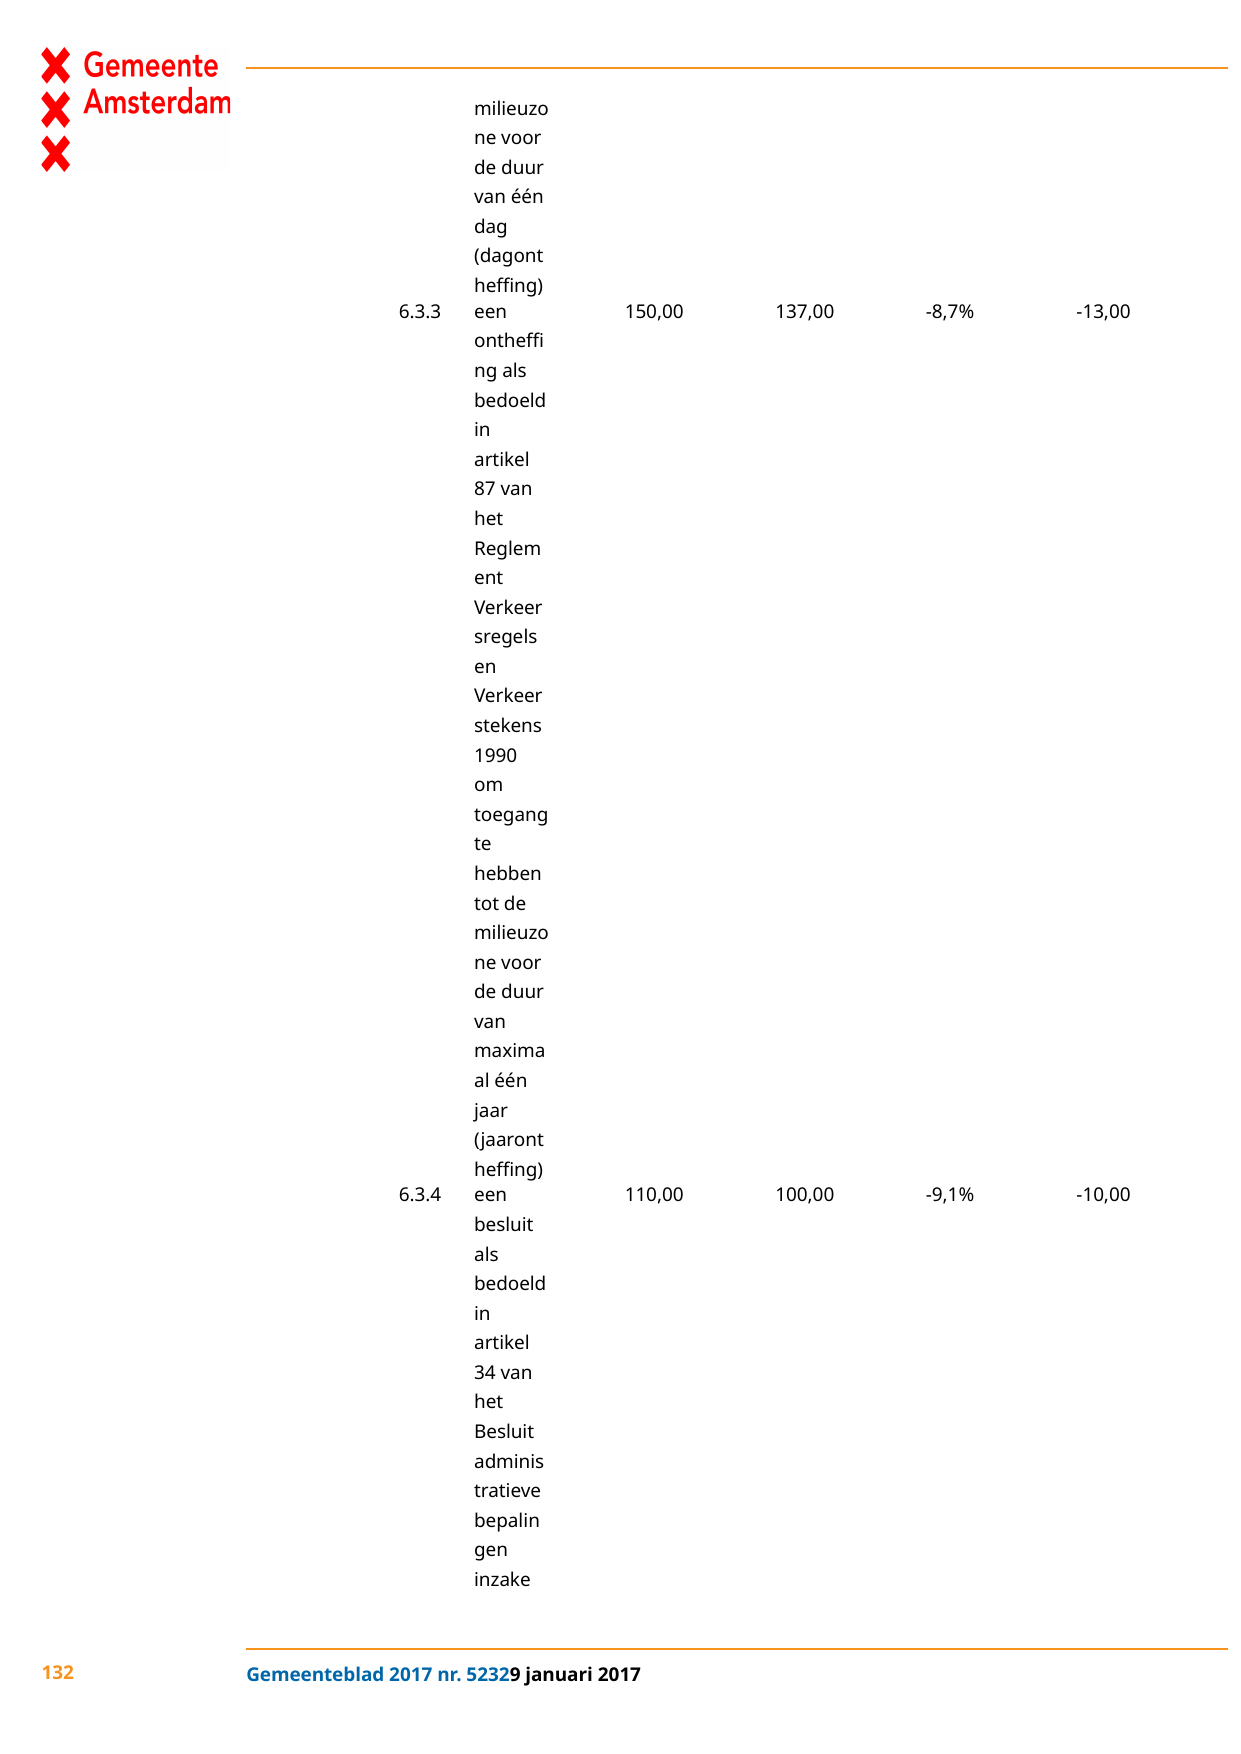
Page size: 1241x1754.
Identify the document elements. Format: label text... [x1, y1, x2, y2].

table_cell 6.3.4 [399, 1182, 474, 1592]
table_cell [1001, 1182, 1076, 1592]
table_cell [399, 95, 474, 298]
table_cell [549, 1182, 624, 1592]
table_cell [1001, 298, 1076, 1182]
table_cell [248, 298, 323, 1182]
table_cell [700, 1182, 775, 1592]
table_cell [775, 95, 850, 298]
picture [41, 47, 231, 172]
table_cell [926, 95, 1001, 298]
table_cell [850, 298, 926, 1182]
table_cell [323, 1182, 398, 1592]
table_cell -13,00 [1076, 298, 1152, 1182]
table_cell [850, 95, 926, 298]
table_cell 6.3.3 [399, 298, 474, 1182]
table_cell [549, 298, 624, 1182]
table_cell [549, 95, 624, 298]
table_cell 137,00 [775, 298, 850, 1182]
table_cell 150,00 [625, 298, 700, 1182]
table_cell -9,1% [926, 1182, 1001, 1592]
table_cell [700, 298, 775, 1182]
table_cell [248, 1182, 323, 1592]
table_cell [850, 1182, 926, 1592]
table_cell [625, 95, 700, 298]
table_cell -10,00 [1076, 1182, 1152, 1592]
table_cell [323, 298, 398, 1182]
table_cell 100,00 [775, 1182, 850, 1592]
table_cell een besluit als bedoeld in artikel 34 van het Besluit administratieve bepalingen inzake [474, 1182, 549, 1592]
table_cell [248, 95, 323, 298]
table_cell [700, 95, 775, 298]
table_cell [1076, 95, 1152, 298]
table_cell milieuzone voor de duur van één dag (dagontheffing) [474, 95, 549, 298]
table_cell -8,7% [926, 298, 1001, 1182]
table_cell een ontheffing als bedoeld in artikel 87 van het Reglement Verkeersregels en Verkeerstekens 1990 om toegang te hebben tot de milieuzone voor de duur van maximaal één jaar (jaarontheffing) [474, 298, 549, 1182]
table_cell [323, 95, 398, 298]
table_cell [1001, 95, 1076, 298]
table_cell 110,00 [625, 1182, 700, 1592]
